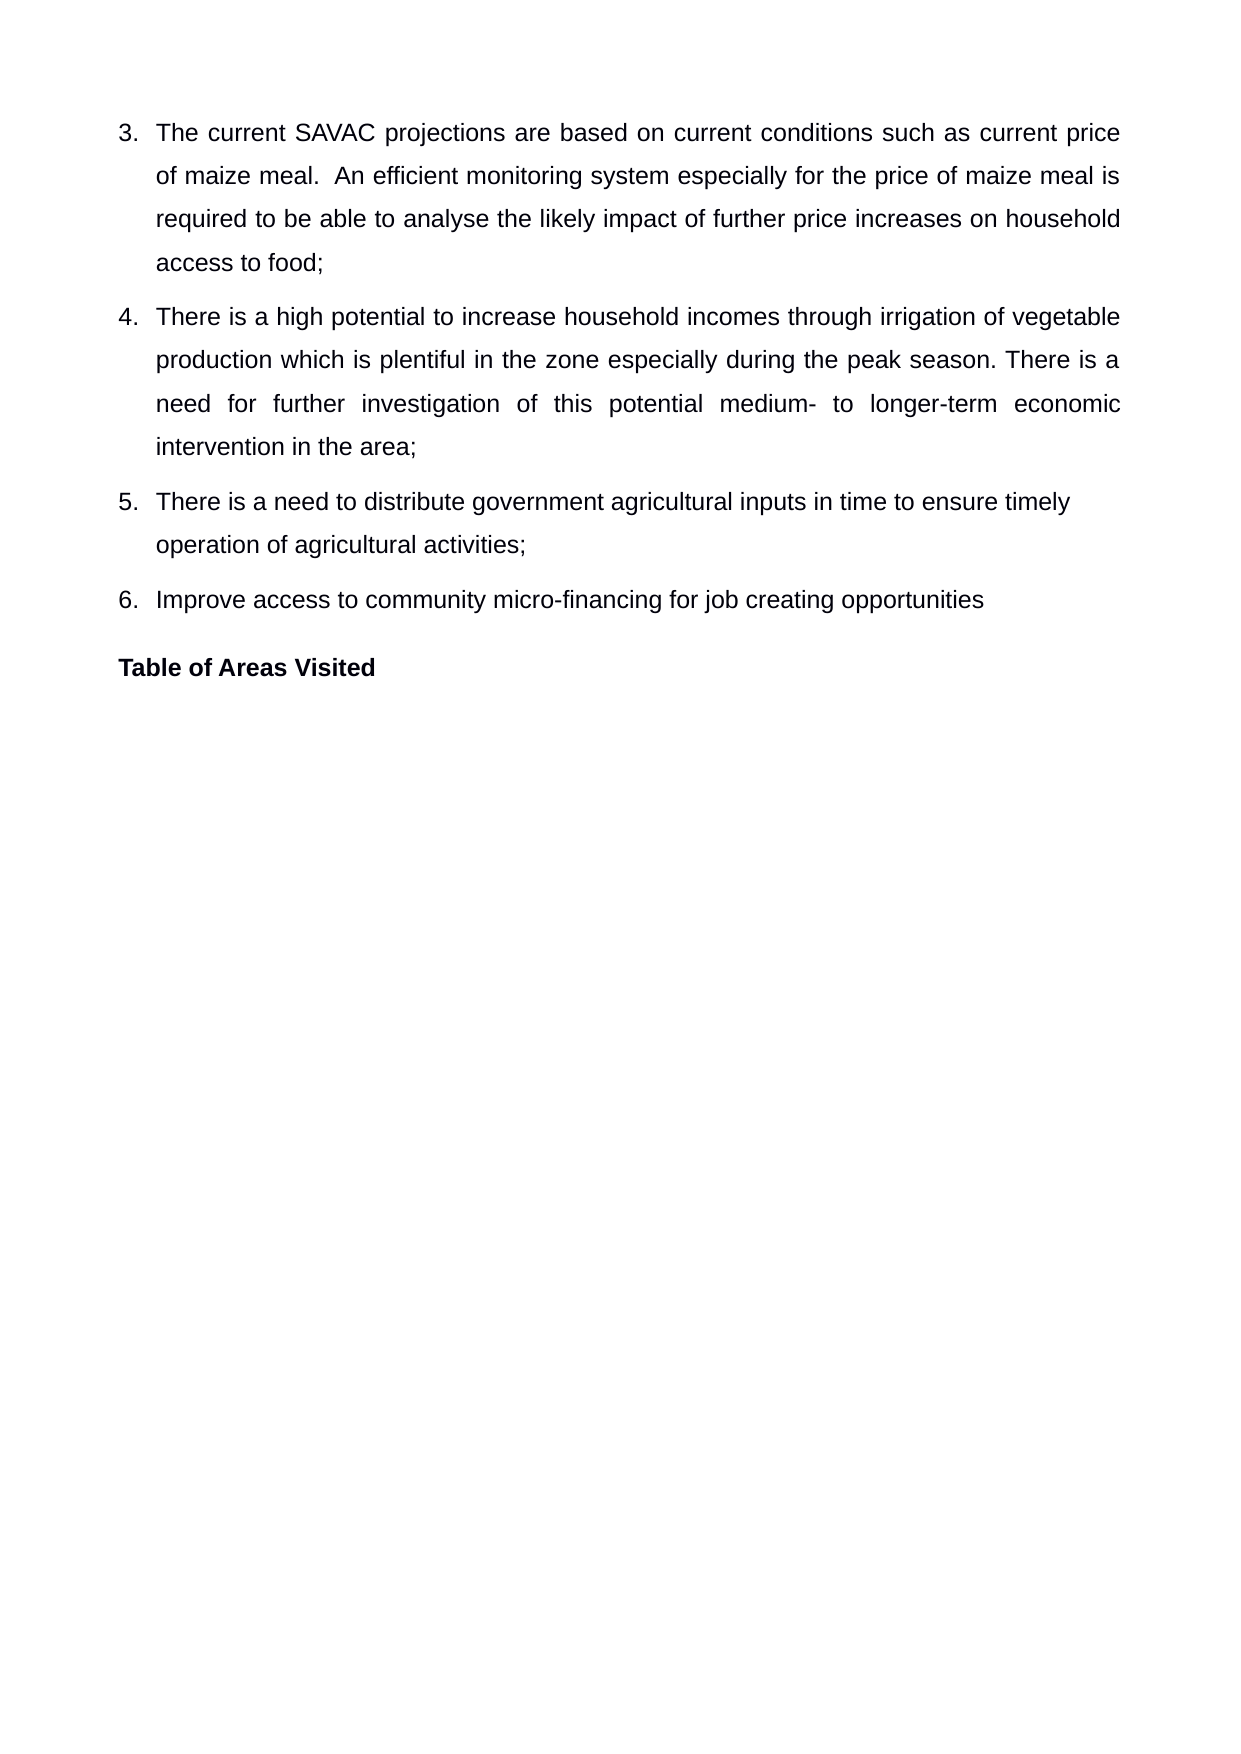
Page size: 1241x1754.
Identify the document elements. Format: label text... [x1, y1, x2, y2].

list The current SAVAC projections are based on current conditions such as current price of maize meal. An efficient monitoring system especially for the price of maize meal is required to be able to analyse the likely impact of further price increases on household access to food; [118, 118, 1122, 276]
list There is a high potential to increase household incomes through irrigation of vegetable production which is plentiful in the zone especially during the peak season. There is a need for further investigation of this potential medium- to longer-term economic intervention in the area; [118, 302, 1122, 461]
list Improve access to community micro-financing for job creating opportunities [118, 585, 1122, 613]
list There is a need to distribute government agricultural inputs in time to ensure timely operation of agricultural activities; [118, 487, 1122, 558]
subtitle Table of Areas Visited [118, 653, 1122, 682]
